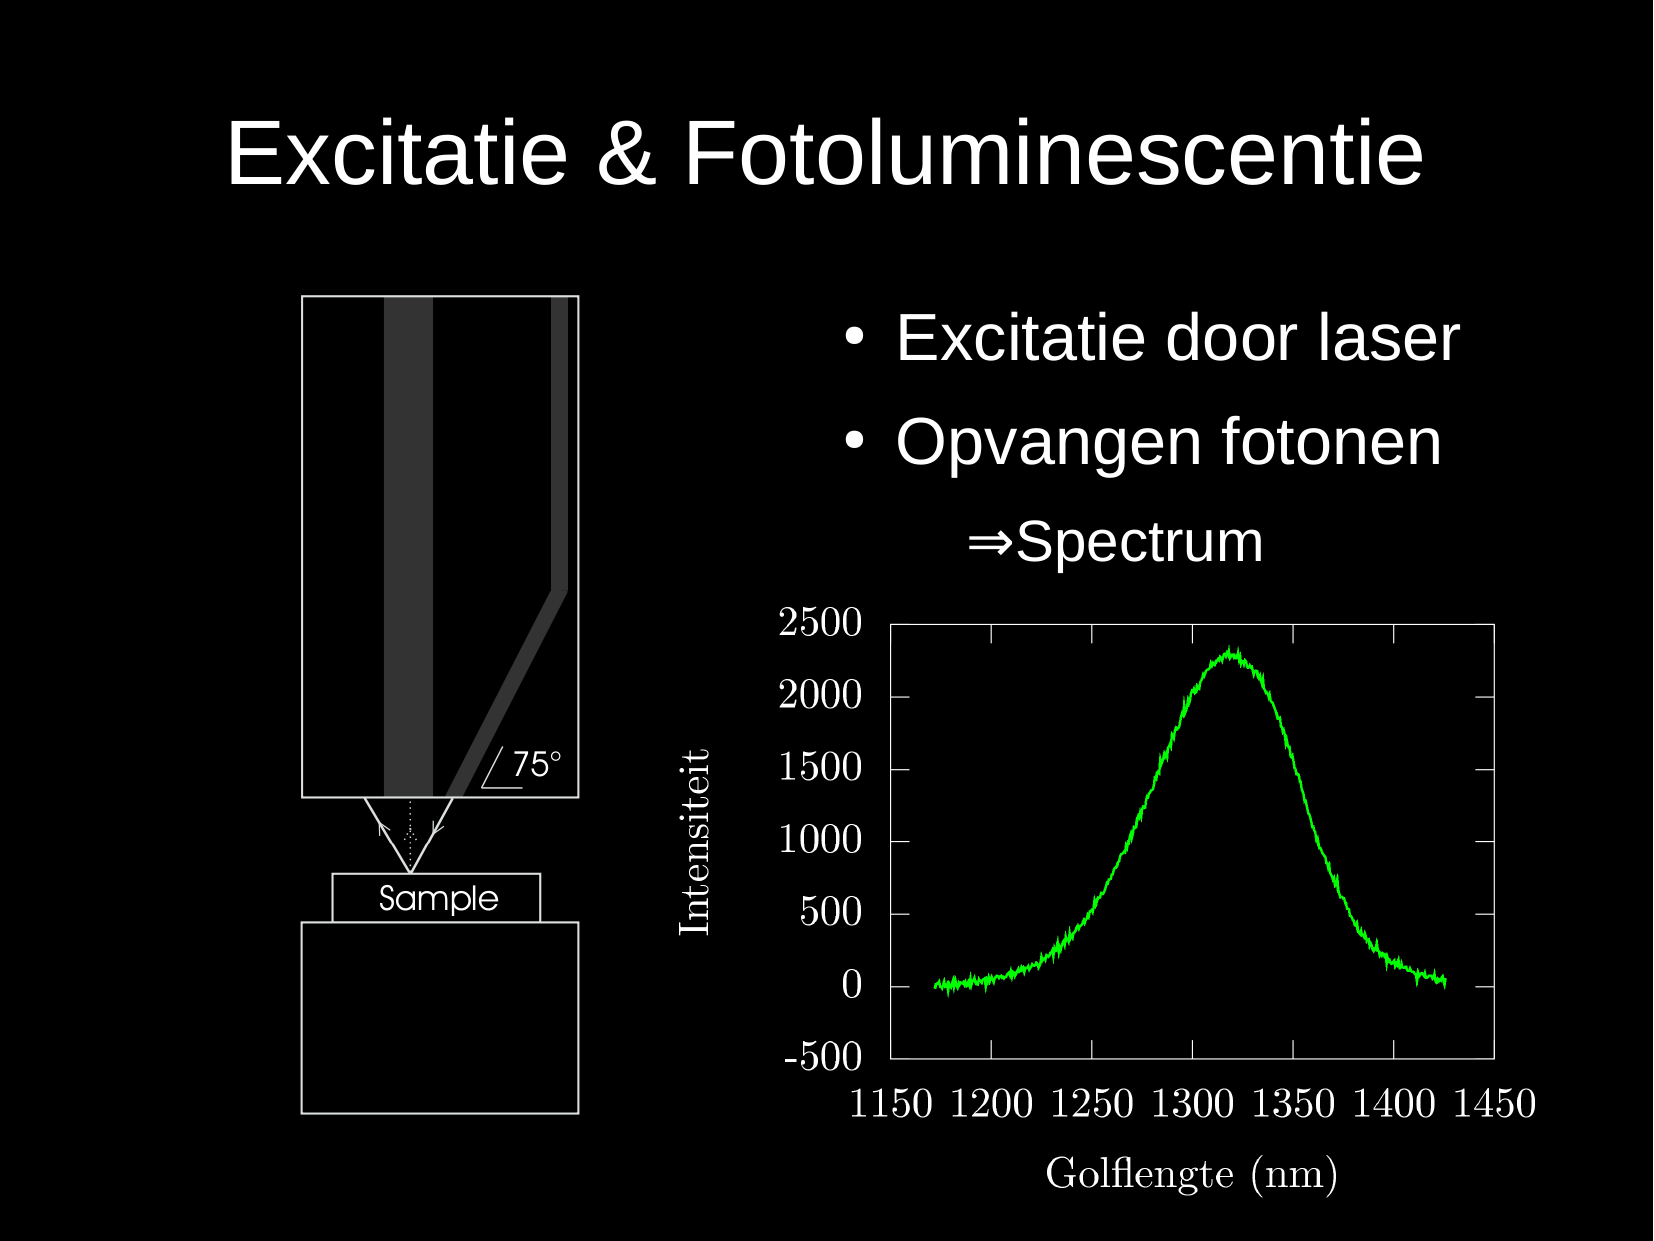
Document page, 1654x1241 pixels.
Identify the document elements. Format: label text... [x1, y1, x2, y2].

list Excitatie door laser Opvangen fotonen ⇒Spectrum [825, 300, 1571, 601]
picture [675, 606, 1538, 1201]
picture [275, 282, 601, 1126]
title Excitatie & Fotoluminescentie [82, 49, 1571, 257]
